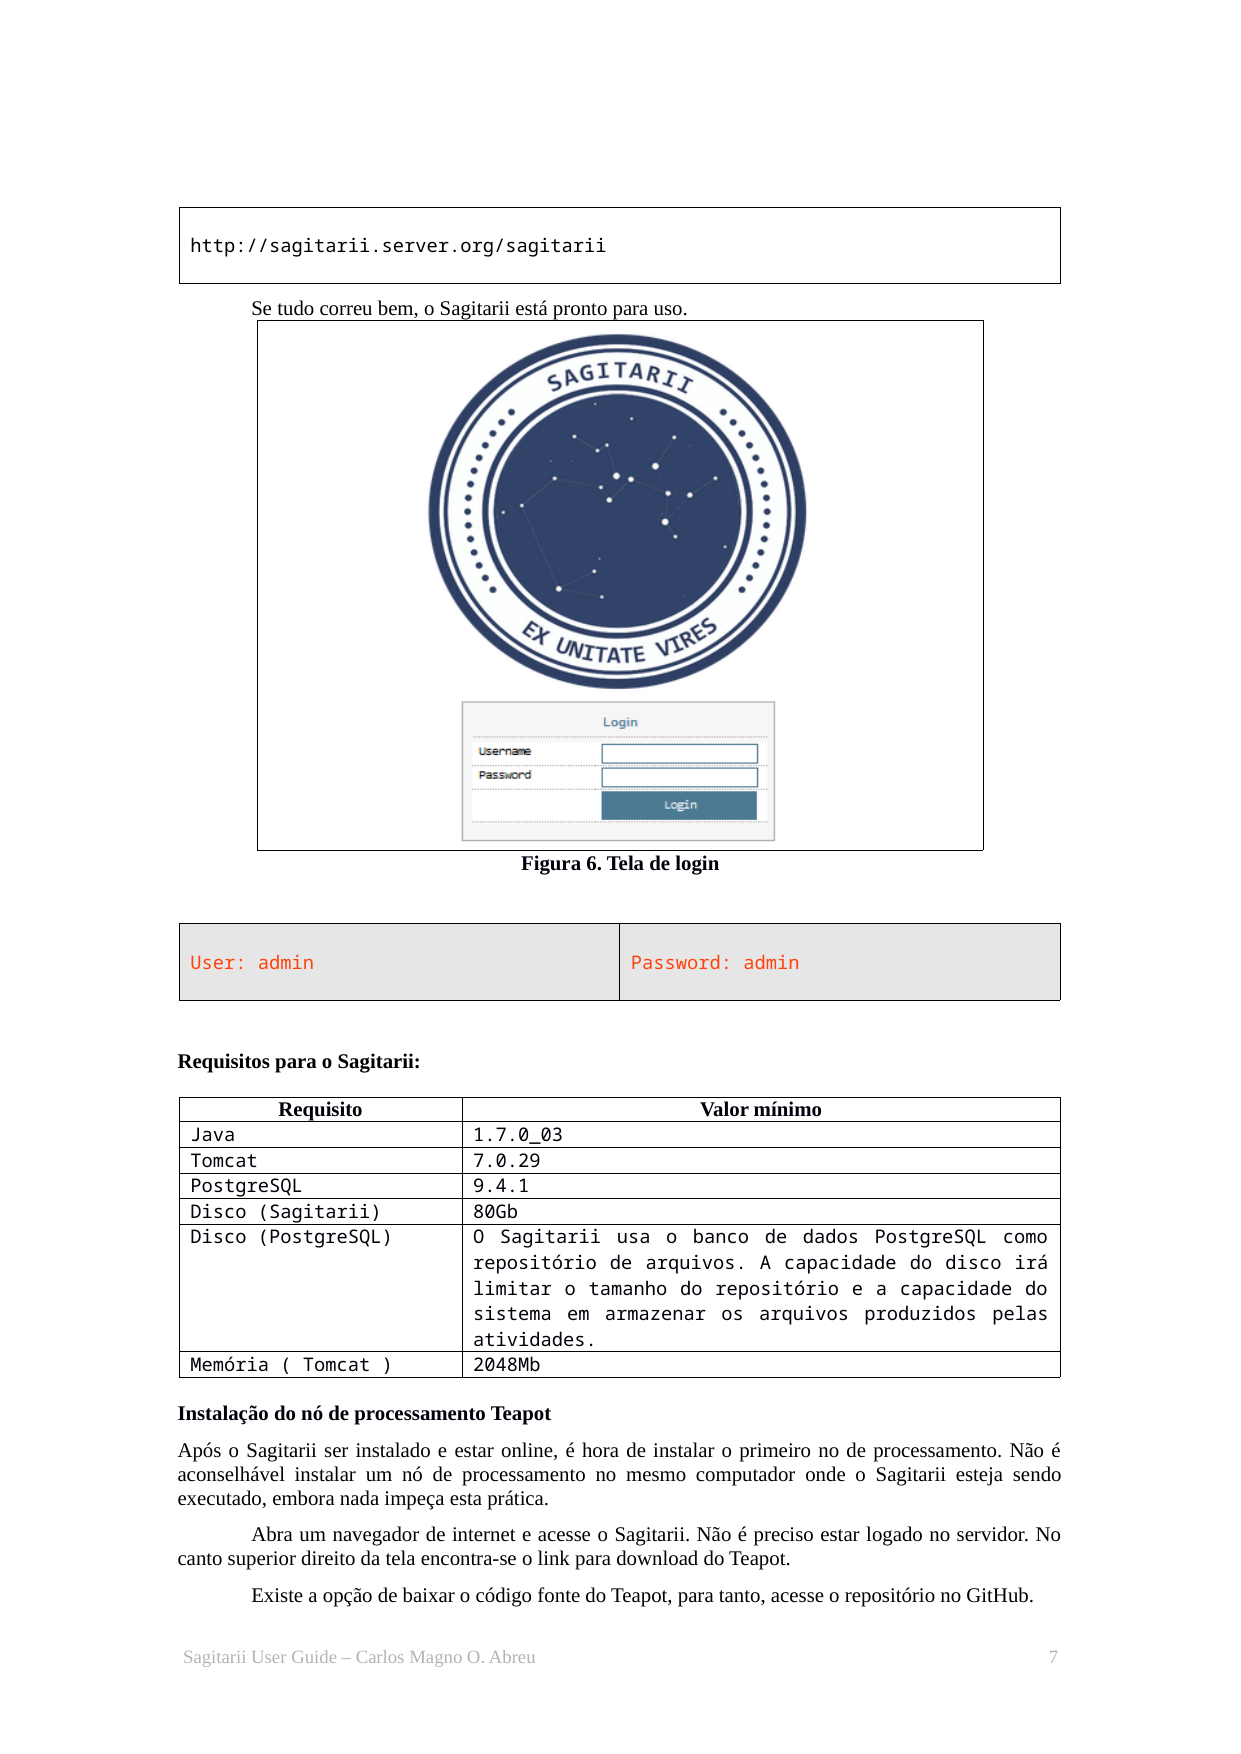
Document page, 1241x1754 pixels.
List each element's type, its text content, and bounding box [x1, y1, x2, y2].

table_header Valor mínimo [463, 1098, 1060, 1121]
table_cell Tomcat [180, 1148, 462, 1172]
table_cell Java [180, 1122, 462, 1147]
table_cell 1.7.0_03 [463, 1122, 1060, 1147]
table_cell O Sagitarii usa o banco de dados PostgreSQL como repositório de arquivos. A capacidade do disco irá limitar o tamanho do repositório e a capacidade do sistema em armazenar os arquivos produzidos pelas atividades. [463, 1225, 1060, 1351]
table_cell 2048Mb [463, 1352, 1060, 1377]
table_header Requisito [180, 1098, 462, 1121]
table_header http://sagitarii.server.org/sagitarii [180, 208, 1060, 283]
text Abra um navegador de internet e acesse o Sagitarii. Não é preciso estar logado no servidor. No canto superior direito da tela encontra-se o link para download do Teapot. [177, 1522, 1063, 1570]
table_cell Memória ( Tomcat ) [180, 1352, 462, 1377]
title Figura 6. Tela de login [177, 345, 1063, 874]
text Instalação do nó de processamento Teapot [177, 1401, 1063, 1425]
title [258, 321, 983, 850]
table_cell 9.4.1 [463, 1174, 1060, 1198]
text Após o Sagitarii ser instalado e estar online, é hora de instalar o primeiro no de processamento. Não é aconselhável instalar um nó de processamento no mesmo computador onde o Sagitarii esteja sendo executado, embora nada impeça esta prática. [177, 1438, 1063, 1510]
text Requisitos para o Sagitarii: [177, 1049, 1063, 1073]
text Existe a opção de baixar o código fonte do Teapot, para tanto, acesse o repositório no GitHub. [177, 1583, 1063, 1607]
table_header User: admin [180, 924, 619, 1000]
table_cell PostgreSQL [180, 1174, 462, 1198]
table_cell 7.0.29 [463, 1148, 1060, 1172]
table_cell Disco (PostgreSQL) [180, 1225, 462, 1351]
table_cell Disco (Sagitarii) [180, 1199, 462, 1224]
table_header Password: admin [620, 924, 1060, 1000]
text Se tudo correu bem, o Sagitarii está pronto para uso. [177, 296, 1063, 320]
table_cell 80Gb [463, 1199, 1060, 1224]
